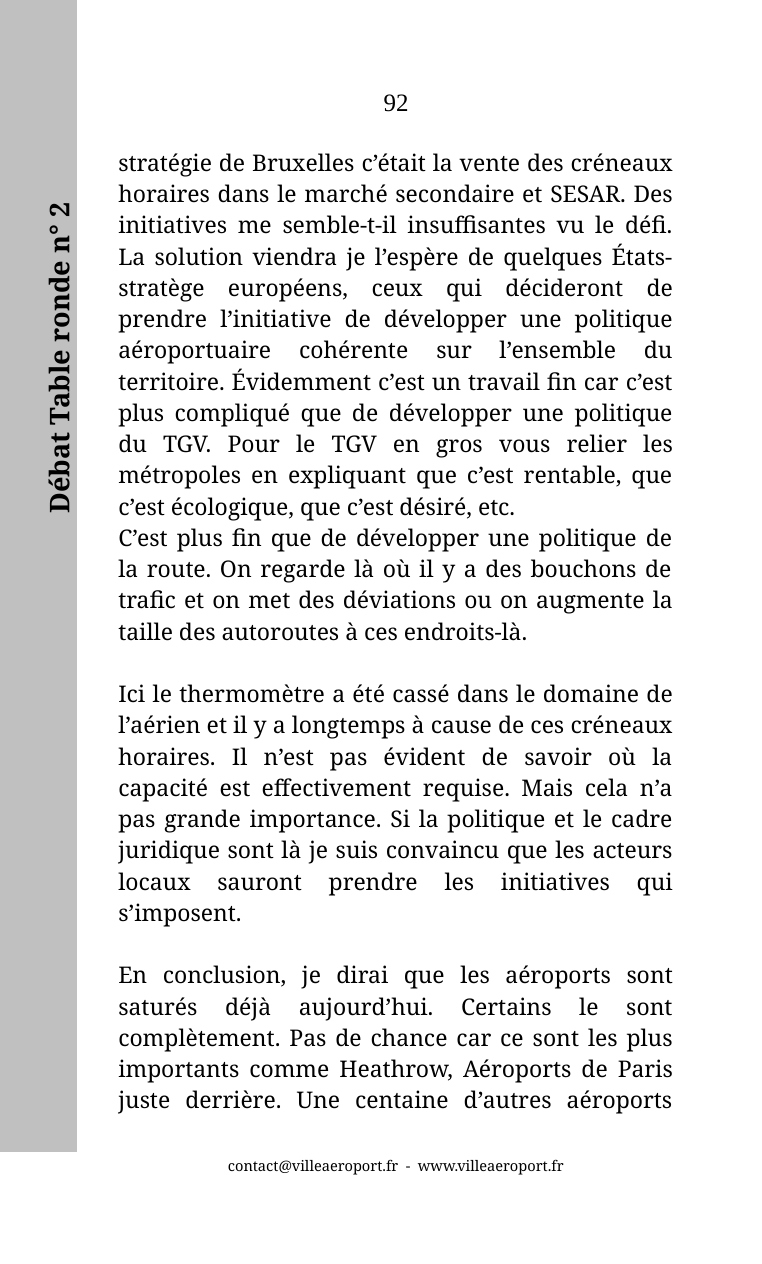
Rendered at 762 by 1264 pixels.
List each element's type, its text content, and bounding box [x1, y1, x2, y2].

text Débat Table ronde n° 2 [0, 187, 77, 513]
text Ici le thermomètre a été cassé dans le domaine de l’aérien et il y a longtemps à cause de ces créneaux horaires. Il n’est pas évident de savoir où la capacité est effectivement requise. Mais cela n’a pas grande importance. Si la politique et le cadre juridique sont là je suis convaincu que les acteurs locaux sauront prendre les initiatives qui s’imposent. [118, 678, 673, 928]
text stratégie de Bruxelles c’était la vente des créneaux horaires dans le marché secondaire et SESAR. Des initiatives me semble-t-il insuffisantes vu le défi. La solution viendra je l’espère de quelques États-stratège européens, ceux qui décideront de prendre l’initiative de développer une politique aéroportuaire cohérente sur l’ensemble du territoire. Évidemment c’est un travail fin car c’est plus compliqué que de développer une politique du TGV. Pour le TGV en gros vous relier les métropoles en expliquant que c’est rentable, que c’est écologique, que c’est désiré, etc. [118, 147, 673, 522]
text En conclusion, je dirai que les aéroports sont saturés déjà aujourd’hui. Certains le sont complètement. Pas de chance car ce sont les plus importants comme Heathrow, Aéroports de Paris juste derrière. Une centaine d’autres aéroports [118, 959, 673, 1116]
text C’est plus fin que de développer une politique de la route. On regarde là où il y a des bouchons de trafic et on met des déviations ou on augmente la taille des autoroutes à ces endroits-là. [118, 522, 673, 647]
